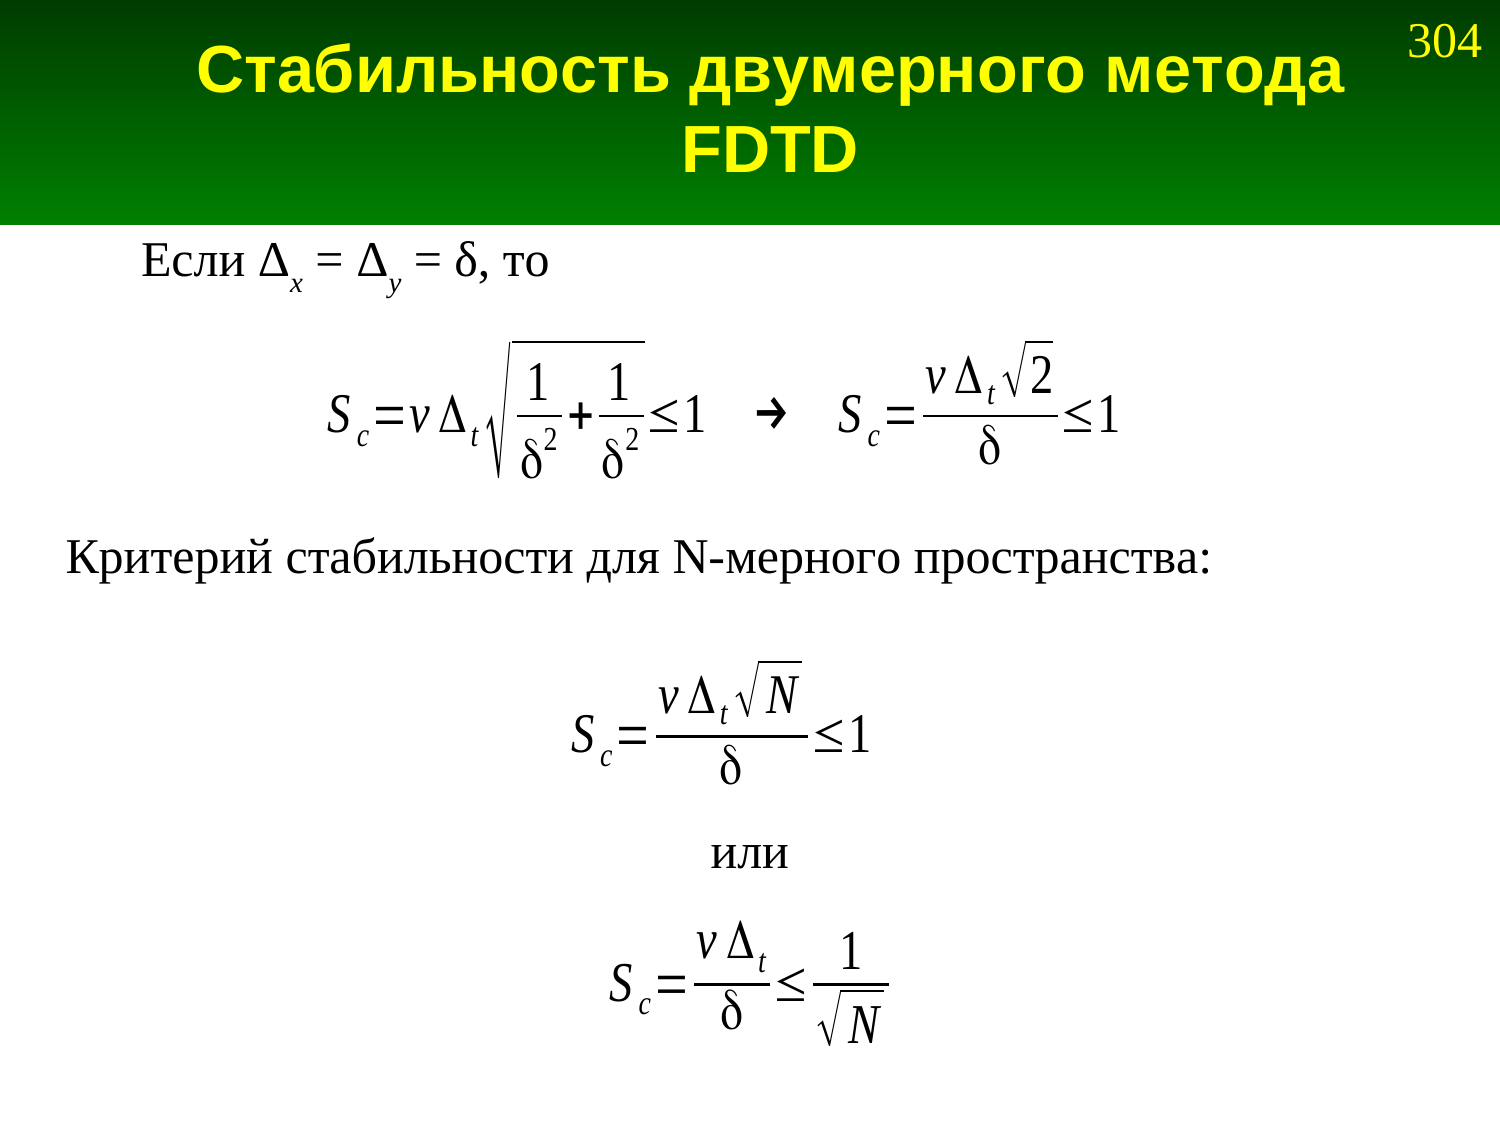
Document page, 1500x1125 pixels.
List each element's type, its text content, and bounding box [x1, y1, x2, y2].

text_box или [695, 811, 805, 886]
chart [556, 657, 883, 788]
text_box Критерий стабильности для N-мерного пространства: [50, 515, 1229, 591]
text_box Если Δx = Δy = δ, то [126, 218, 1472, 306]
chart [313, 337, 1134, 483]
chart [594, 909, 903, 1056]
title Стабильность двумерного метода FDTD [100, 7, 1441, 204]
